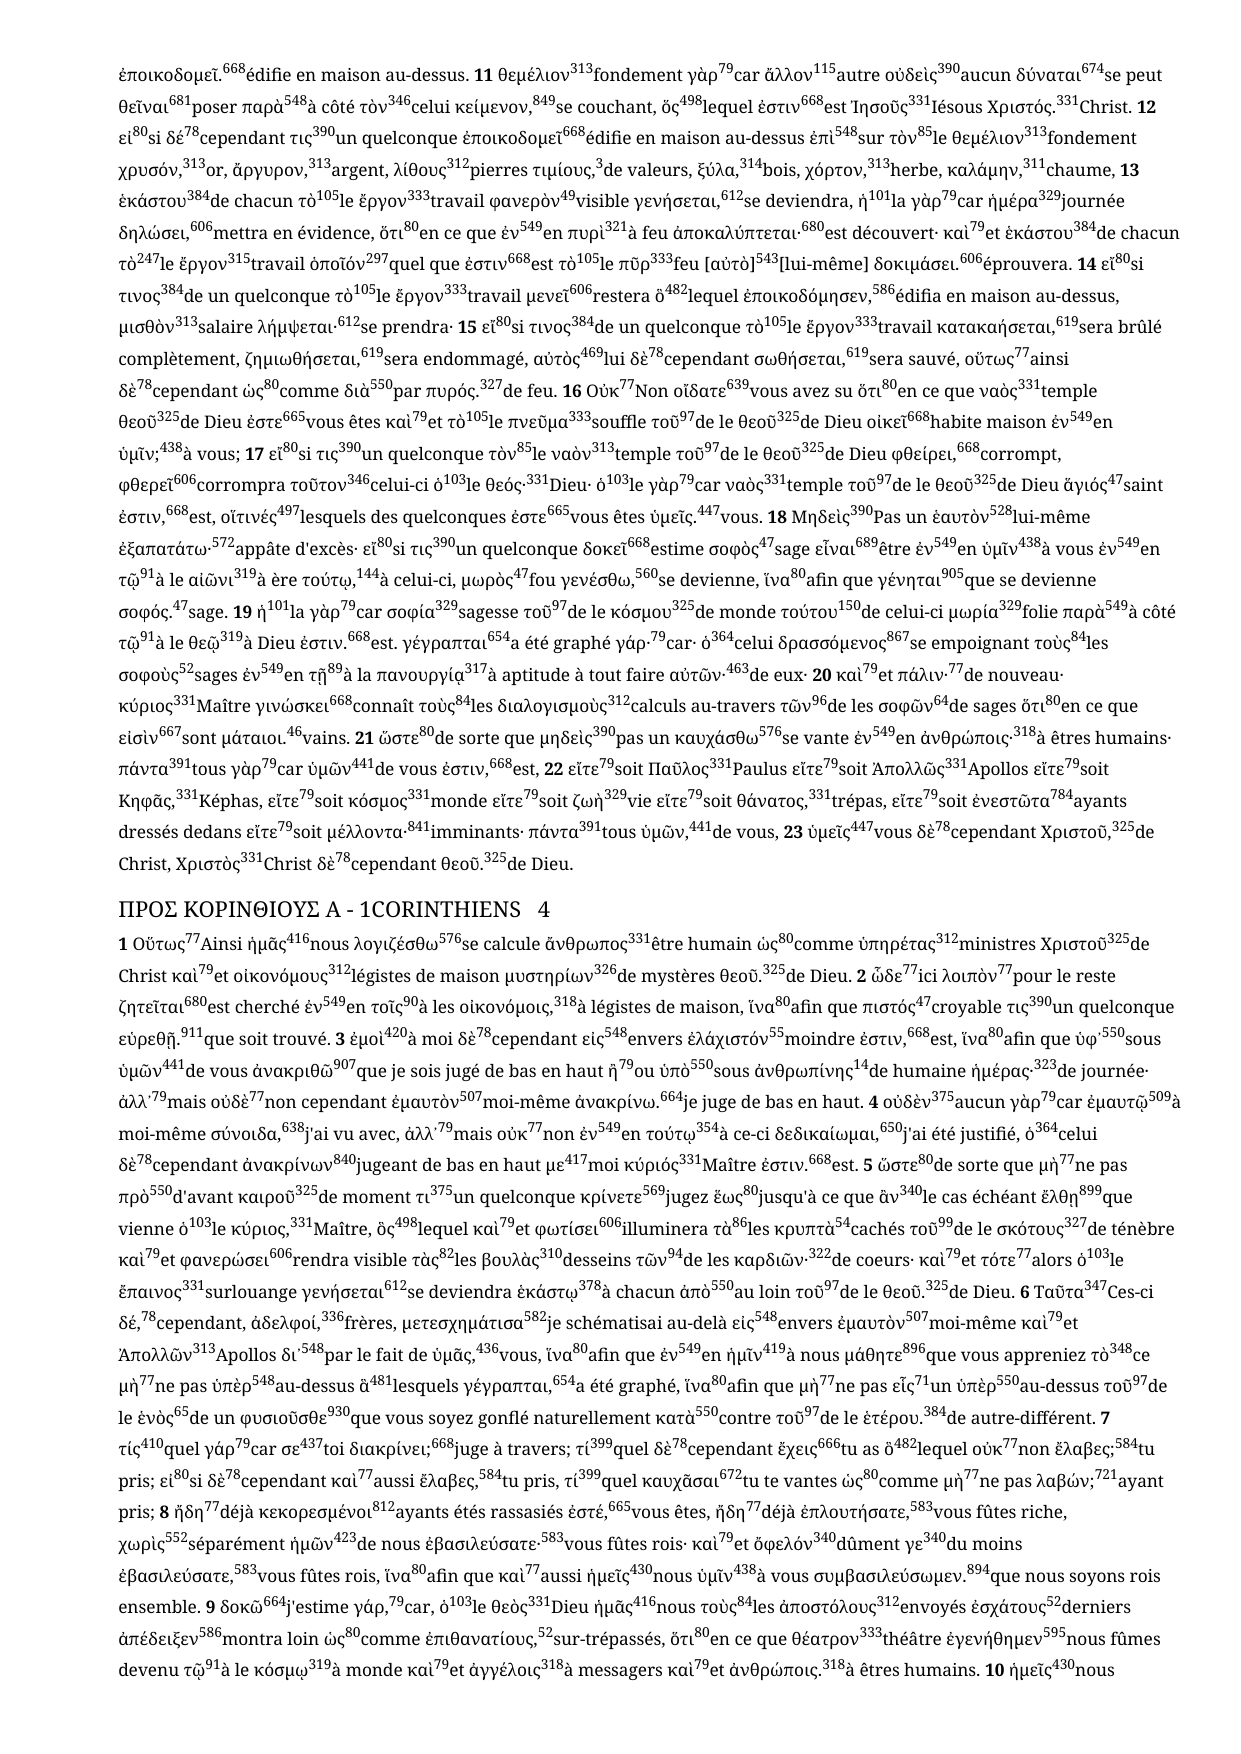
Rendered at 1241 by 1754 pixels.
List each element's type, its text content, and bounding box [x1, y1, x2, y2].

text ΠΡΟΣ ΚΟΡΙΝΘΙΟΥΣ Α - 1CORINTHIENS 4 [118, 894, 1181, 924]
text 1 Κἀγώ,431Et moi, ἀδελφοί,336frères, οὐκ77non ἠδυνήθην596je fus pu λαλῆσαι681bavarder ὑμῖν438à vous ὡς80comme πνευματικοῖς58à souffliques ἀλλ᾽79mais ὡς80comme σαρκίνοις,58à charnus, ὡς80comme νηπίοις58à infantiles ἐν549en Χριστῷ.319à Christ. 2 γάλα315lait ὑμᾶς436vous ἐπότισα,582je donnai à boire, οὐ77non βρῶμα·315aliment· οὔπω77non encore γὰρ79car ἐδύνασθε.628vous vous pouviez. ἀλλ᾽79mais οὐδὲ77non cependant ἔτι77encore νῦν77maintenant δύνασθε,671vous vous pouvez, 3 ἔτι77encore γὰρ79car σαρκικοί46charnels ἐστε.665vous êtes. ὅπου80là où γὰρ79car ἐν549en ὑμῖν438à vous ζῆλος331zèle καὶ79et ἔρις,329discorde, οὐχὶ340non pas σαρκικοί46charnels ἐστε665vous êtes καὶ79et κατὰ548selon ἄνθρωπον313être humain περιπατεῖτε;665vous piétinez autour; 4 ὅταν80lorsque le cas échéant γὰρ79car λέγῃ921que dise τις·390un quelconque· ἐγὼ431moi μέν79certes εἰμι664je suis Παύλου,325de Paulus, ἕτερος390autre-différent δέ·78cependant· ἐγὼ431moi Ἀπολλῶ,325de Apollos, οὐκ340non ἄνθρωποί330êtres humains ἐστε;665vous êtes; 5 Τί412Quel οὖν79donc ἐστιν668est Ἀπολλῶς;331Apollos; τί412quel δέ78cependant ἐστιν668est Παῦλος;331Paulus; διάκονοι330serviteurs δι᾽550par ὧν491de lesquels ἐπιστεύσατε,583vous crûtes, καὶ77aussi ἑκάστῳ378à chacun ὡς80comme ὁ103le κύριος331Maître ἔδωκεν.586donna. 6 ἐγὼ431moi ἐφύτευσα,582je plantai, Ἀπολλῶς331Apollos ἐπότισεν,586donna à boire, ἀλλ᾽79mais ὁ103le θεὸς331Dieu ηὔξανεν·625croissait· 7 ὥστε80de sorte que οὔτε79ni ὁ364celui φυτεύων840plantant ἐστίν668est τι392un quelconque οὔτε79ni ὁ364celui ποτίζων840donnant à boire ἀλλ᾽79mais ὁ364celui αὐξάνων840croissant θεός.331Dieu. 8 ὁ364celui φυτεύων840plantant δὲ78cependant καὶ79et ὁ364celui ποτίζων840donnant à boire ἕν49un εἰσιν,667sont, ἕκαστος390chacun δὲ78cependant τὸν245le ἴδιον115en propre μισθὸν313salaire λήμψεται612se prendra κατὰ548selon τὸν245le ἴδιον115en propre κόπον·313frappement· 9 θεοῦ325de Dieu γάρ79car ἐσμεν663nous sommes συνεργοί,46co-travailleurs, θεοῦ325de Dieu γεώργιον,333cultivation, θεοῦ325de Dieu οἰκοδομή329édification en maison ἐστε.665vous êtes. 10 Κατὰ548Selon τὴν83la χάριν311grâce τοῦ97de le θεοῦ325de Dieu τὴν344celle δοθεῖσάν742ayante étée donnée μοι420à moi ὡς80comme σοφὸς22sage ἀρχιτέκτων331architecte θεμέλιον313fondement ἔθηκα,582je posai, ἄλλος390autre δὲ78cependant ἐποικοδομεῖ.668édifie en maison au-dessus. ἕκαστος390chacun δὲ78cependant βλεπέτω572regarde πῶς77comment? ἐποικοδομεῖ.668édifie en maison au-dessus. 11 θεμέλιον313fondement γὰρ79car ἄλλον115autre οὐδεὶς390aucun δύναται674se peut θεῖναι681poser παρὰ548à côté τὸν346celui κείμενον,849se couchant, ὅς498lequel ἐστιν668est Ἰησοῦς331Iésous Χριστός.331Christ. 12 εἰ80si δέ78cependant τις390un quelconque ἐποικοδομεῖ668édifie en maison au-dessus ἐπὶ548sur τὸν85le θεμέλιον313fondement χρυσόν,313or, ἄργυρον,313argent, λίθους312pierres τιμίους,3de valeurs, ξύλα,314bois, χόρτον,313herbe, καλάμην,311chaume, 13 ἑκάστου384de chacun τὸ105le ἔργον333travail φανερὸν49visible γενήσεται,612se deviendra, ἡ101la γὰρ79car ἡμέρα329journée δηλώσει,606mettra en évidence, ὅτι80en ce que ἐν549en πυρὶ321à feu ἀποκαλύπτεται·680est découvert· καὶ79et ἑκάστου384de chacun τὸ247le ἔργον315travail ὁποῖόν297quel que ἐστιν668est τὸ105le πῦρ333feu [αὐτὸ]543[lui-même] δοκιμάσει.606éprouvera. 14 εἴ80si τινος384de un quelconque τὸ105le ἔργον333travail μενεῖ606restera ὃ482lequel ἐποικοδόμησεν,586édifia en maison au-dessus, μισθὸν313salaire λήμψεται·612se prendra· 15 εἴ80si τινος384de un quelconque τὸ105le ἔργον333travail κατακαήσεται,619sera brûlé complètement, ζημιωθήσεται,619sera endommagé, αὐτὸς469lui δὲ78cependant σωθήσεται,619sera sauvé, οὕτως77ainsi δὲ78cependant ὡς80comme διὰ550par πυρός.327de feu. 16 Οὐκ77Non οἴδατε639vous avez su ὅτι80en ce que ναὸς331temple θεοῦ325de Dieu ἐστε665vous êtes καὶ79et τὸ105le πνεῦμα333souffle τοῦ97de le θεοῦ325de Dieu οἰκεῖ668habite maison ἐν549en ὑμῖν;438à vous; 17 εἴ80si τις390un quelconque τὸν85le ναὸν313temple τοῦ97de le θεοῦ325de Dieu φθείρει,668corrompt, φθερεῖ606corrompra τοῦτον346celui-ci ὁ103le θεός·331Dieu· ὁ103le γὰρ79car ναὸς331temple τοῦ97de le θεοῦ325de Dieu ἅγιός47saint ἐστιν,668est, οἵτινές497lesquels des quelconques ἐστε665vous êtes ὑμεῖς.447vous. 18 Μηδεὶς390Pas un ἑαυτὸν528lui-même ἐξαπατάτω·572appâte d'excès· εἴ80si τις390un quelconque δοκεῖ668estime σοφὸς47sage εἶναι689être ἐν549en ὑμῖν438à vous ἐν549en τῷ91à le αἰῶνι319à ère τούτῳ,144à celui-ci, μωρὸς47fou γενέσθω,560se devienne, ἵνα80afin que γένηται905que se devienne σοφός.47sage. 19 ἡ101la γὰρ79car σοφία329sagesse τοῦ97de le κόσμου325de monde τούτου150de celui-ci μωρία329folie παρὰ549à côté τῷ91à le θεῷ319à Dieu ἐστιν.668est. γέγραπται654a été graphé γάρ·79car· ὁ364celui δρασσόμενος867se empoignant τοὺς84les σοφοὺς52sages ἐν549en τῇ89à la πανουργίᾳ317à aptitude à tout faire αὐτῶν·463de eux· 20 καὶ79et πάλιν·77de nouveau· κύριος331Maître γινώσκει668connaît τοὺς84les διαλογισμοὺς312calculs au-travers τῶν96de les σοφῶν64de sages ὅτι80en ce que εἰσὶν667sont μάταιοι.46vains. 21 ὥστε80de sorte que μηδεὶς390pas un καυχάσθω576se vante ἐν549en ἀνθρώποις·318à êtres humains· πάντα391tous γὰρ79car ὑμῶν441de vous ἐστιν,668est, 22 εἴτε79soit Παῦλος331Paulus εἴτε79soit Ἀπολλῶς331Apollos εἴτε79soit Κηφᾶς,331Képhas, εἴτε79soit κόσμος331monde εἴτε79soit ζωὴ329vie εἴτε79soit θάνατος,331trépas, εἴτε79soit ἐνεστῶτα784ayants dressés dedans εἴτε79soit μέλλοντα·841imminants· πάντα391tous ὑμῶν,441de vous, 23 ὑμεῖς447vous δὲ78cependant Χριστοῦ,325de Christ, Χριστὸς331Christ δὲ78cependant θεοῦ.325de Dieu. [118, 59, 1181, 876]
text 1 Οὕτως77Ainsi ἡμᾶς416nous λογιζέσθω576se calcule ἄνθρωπος331être humain ὡς80comme ὑπηρέτας312ministres Χριστοῦ325de Christ καὶ79et οἰκονόμους312légistes de maison μυστηρίων326de mystères θεοῦ.325de Dieu. 2 ὧδε77ici λοιπὸν77pour le reste ζητεῖται680est cherché ἐν549en τοῖς90à les οἰκονόμοις,318à légistes de maison, ἵνα80afin que πιστός47croyable τις390un quelconque εὑρεθῇ.911que soit trouvé. 3 ἐμοὶ420à moi δὲ78cependant εἰς548envers ἐλάχιστόν55moindre ἐστιν,668est, ἵνα80afin que ὑφ᾽550sous ὑμῶν441de vous ἀνακριθῶ907que je sois jugé de bas en haut ἢ79ou ὑπὸ550sous ἀνθρωπίνης14de humaine ἡμέρας·323de journée· ἀλλ᾽79mais οὐδὲ77non cependant ἐμαυτὸν507moi-même ἀνακρίνω.664je juge de bas en haut. 4 οὐδὲν375aucun γὰρ79car ἐμαυτῷ509à moi-même σύνοιδα,638j'ai vu avec, ἀλλ᾽79mais οὐκ77non ἐν549en τούτῳ354à ce-ci δεδικαίωμαι,650j'ai été justifié, ὁ364celui δὲ78cependant ἀνακρίνων840jugeant de bas en haut με417moi κύριός331Maître ἐστιν.668est. 5 ὥστε80de sorte que μὴ77ne pas πρὸ550d'avant καιροῦ325de moment τι375un quelconque κρίνετε569jugez ἕως80jusqu'à ce que ἂν340le cas échéant ἔλθῃ899que vienne ὁ103le κύριος,331Maître, ὃς498lequel καὶ79et φωτίσει606illuminera τὰ86les κρυπτὰ54cachés τοῦ99de le σκότους327de ténèbre καὶ79et φανερώσει606rendra visible τὰς82les βουλὰς310desseins τῶν94de les καρδιῶν·322de coeurs· καὶ79et τότε77alors ὁ103le ἔπαινος331surlouange γενήσεται612se deviendra ἑκάστῳ378à chacun ἀπὸ550au loin τοῦ97de le θεοῦ.325de Dieu. 6 Ταῦτα347Ces-ci δέ,78cependant, ἀδελφοί,336frères, μετεσχημάτισα582je schématisai au-delà εἰς548envers ἐμαυτὸν507moi-même καὶ79et Ἀπολλῶν313Apollos δι᾽548par le fait de ὑμᾶς,436vous, ἵνα80afin que ἐν549en ἡμῖν419à nous μάθητε896que vous appreniez τὸ348ce μὴ77ne pas ὑπὲρ548au-dessus ἃ481lesquels γέγραπται,654a été graphé, ἵνα80afin que μὴ77ne pas εἷς71un ὑπὲρ550au-dessus τοῦ97de le ἑνὸς65de un φυσιοῦσθε930que vous soyez gonflé naturellement κατὰ550contre τοῦ97de le ἑτέρου.384de autre-différent. 7 τίς410quel γάρ79car σε437toi διακρίνει;668juge à travers; τί399quel δὲ78cependant ἔχεις666tu as ὃ482lequel οὐκ77non ἔλαβες;584tu pris; εἰ80si δὲ78cependant καὶ77aussi ἔλαβες,584tu pris, τί399quel καυχᾶσαι672tu te vantes ὡς80comme μὴ77ne pas λαβών;721ayant pris; 8 ἤδη77déjà κεκορεσμένοι812ayants étés rassasiés ἐστέ,665vous êtes, ἤδη77déjà ἐπλουτήσατε,583vous fûtes riche, χωρὶς552séparément ἡμῶν423de nous ἐβασιλεύσατε·583vous fûtes rois· καὶ79et ὄφελόν340dûment γε340du moins ἐβασιλεύσατε,583vous fûtes rois, ἵνα80afin que καὶ77aussi ἡμεῖς430nous ὑμῖν438à vous συμβασιλεύσωμεν.894que nous soyons rois ensemble. 9 δοκῶ664j'estime γάρ,79car, ὁ103le θεὸς331Dieu ἡμᾶς416nous τοὺς84les ἀποστόλους312envoyés ἐσχάτους52derniers ἀπέδειξεν586montra loin ὡς80comme ἐπιθανατίους,52sur-trépassés, ὅτι80en ce que θέατρον333théâtre ἐγενήθημεν595nous fûmes devenu τῷ91à le κόσμῳ319à monde καὶ79et ἀγγέλοις318à messagers καὶ79et ἀνθρώποις.318à êtres humains. 10 ἡμεῖς430nous μωροὶ46fous διὰ548par le fait de Χριστόν,313Christ, ὑμεῖς447vous δὲ78cependant φρόνιμοι46pensifs ἐν549en Χριστῷ·319à Christ· ἡμεῖς430nous ἀσθενεῖς,46infirmes, ὑμεῖς447vous δὲ78cependant ἰσχυροί·46tenaces· ὑμεῖς447vous ἔνδοξοι,46glorieux, ἡμεῖς430nous δὲ78cependant ἄτιμοι.46sans valeurs. 11 ἄχρι552jusqu'à l'extrémité τῆς95de la ἄρτι77à l'instant ὥρας323de heure καὶ79et πεινῶμεν663nous avons faim καὶ79et διψῶμεν663nous avons soif καὶ79et γυμνιτεύομεν663nous sommes nus καὶ79et κολαφιζόμεθα675nous sommes tabassés καὶ79et ἀστατοῦμεν663nous sommes non-stationnaire 12 καὶ79et κοπιῶμεν663nous peinons ἐργαζόμενοι866se mettants au travail ταῖς248à les ἰδίαις118à en propres χερσίν·316à mains· λοιδορούμενοι890étants insultés εὐλογοῦμεν,663nous élogions, διωκόμενοι890étants poursuivis ἀνεχόμεθα,669nous nous assumons, 13 δυσφημούμενοι890étants diffamés παρακαλοῦμεν·663nous appelons à côté· ὡς80comme περικαθάρματα332déchets autour τοῦ97de le κόσμου325de monde ἐγενήθημεν,595nous fûmes devenu, πάντων385de tous περίψημα333rebut ἕως551jusqu'à ce que ἄρτι.77à l'instant. 14 Οὐκ77Non ἐντρέπων840tournant intérieurement ὑμᾶς436vous γράφω664je graphe ταῦτα347ces-ci ἀλλ᾽79mais ὡς80comme τέκνα314enfants μου424de moi ἀγαπητὰ5aimés νουθετῶ[ν].664j'admoneste. 15 ἐὰν80si le cas échéant γὰρ79car μυρίους178dix mille παιδαγωγοὺς312pédagogues ἔχητε918que vous ayez ἐν549en Χριστῷ319à Christ ἀλλ᾽79mais οὐ77non πολλοὺς268nombreux πατέρας·312pères· ἐν549en γὰρ79car Χριστῷ319à Christ Ἰησοῦ319à Iésous διὰ550par τοῦ99de le εὐαγγελίου327de évangile ἐγὼ431moi ὑμᾶς436vous ἐγέννησα.582j'engendrai. 16 Παρακαλῶ664J'appelle à côté οὖν79donc ὑμᾶς,436vous, μιμηταί330mimes μου424de moi γίνεσθε.573que vous vous devenez. 17 Διὰ548Par le fait de τοῦτο348ce-ci ἔπεμψα582je mandai ὑμῖν438à vous Τιμόθεον,313Timotheos, ὅς498lequel ἐστίν668est μου424de moi τέκνον333enfant ἀγαπητὸν24aimé καὶ79et πιστὸν24croyable ἐν549en κυρίῳ,319à Maître, ὃς498lequel ὑμᾶς436vous ἀναμνήσει606remémorera τὰς82les ὁδούς310chemins μου424de moi τὰς343celles ἐν549en Χριστῷ319à Christ [Ἰησοῦ],319[à Iésous], καθὼς77de haut en bas comme πανταχοῦ77partout ἐν549en πάσῃ273à toute ἐκκλησίᾳ317à église διδάσκω.664j'enseigne. 18 Ὡς80Comme μὴ77ne pas ἐρχομένου861de se venant δέ78cependant μου424de moi πρὸς548vers ὑμᾶς436vous ἐφυσιώθησάν599furent gonflé naturellement τινες·389des quelconques· 19 ἐλεύσομαι608je me viendrai δὲ78cependant ταχέως77rapidement πρὸς548vers ὑμᾶς436vous ἐὰν80si le cas échéant ὁ103le κύριος331Maître θελήσῃ,899que veuille, καὶ79et γνώσομαι608je me connaîtrai οὐ77non τὸν85le λόγον313discours τῶν357de ceux πεφυσιωμένων806de ayants étés gonflés naturellement ἀλλὰ79mais τὴν243la δύναμιν·311puissance· 20 οὐ77non γὰρ79car ἐν549en λόγῳ319à discours ἡ101la βασιλεία329royauté τοῦ97de le θεοῦ325de Dieu ἀλλ᾽79mais ἐν549en δυνάμει.317à puissance. 21 τί399quel θέλετε;665vous voulez; ἐν549en ῥάβδῳ317à bâton ἔλθω895que je vienne πρὸς548vers ὑμᾶς436vous ἢ79ou ἐν549en ἀγάπῃ317à amour πνεύματί321à souffle τε79en outre πραΰτητος;323de douceur; [118, 928, 1181, 1682]
